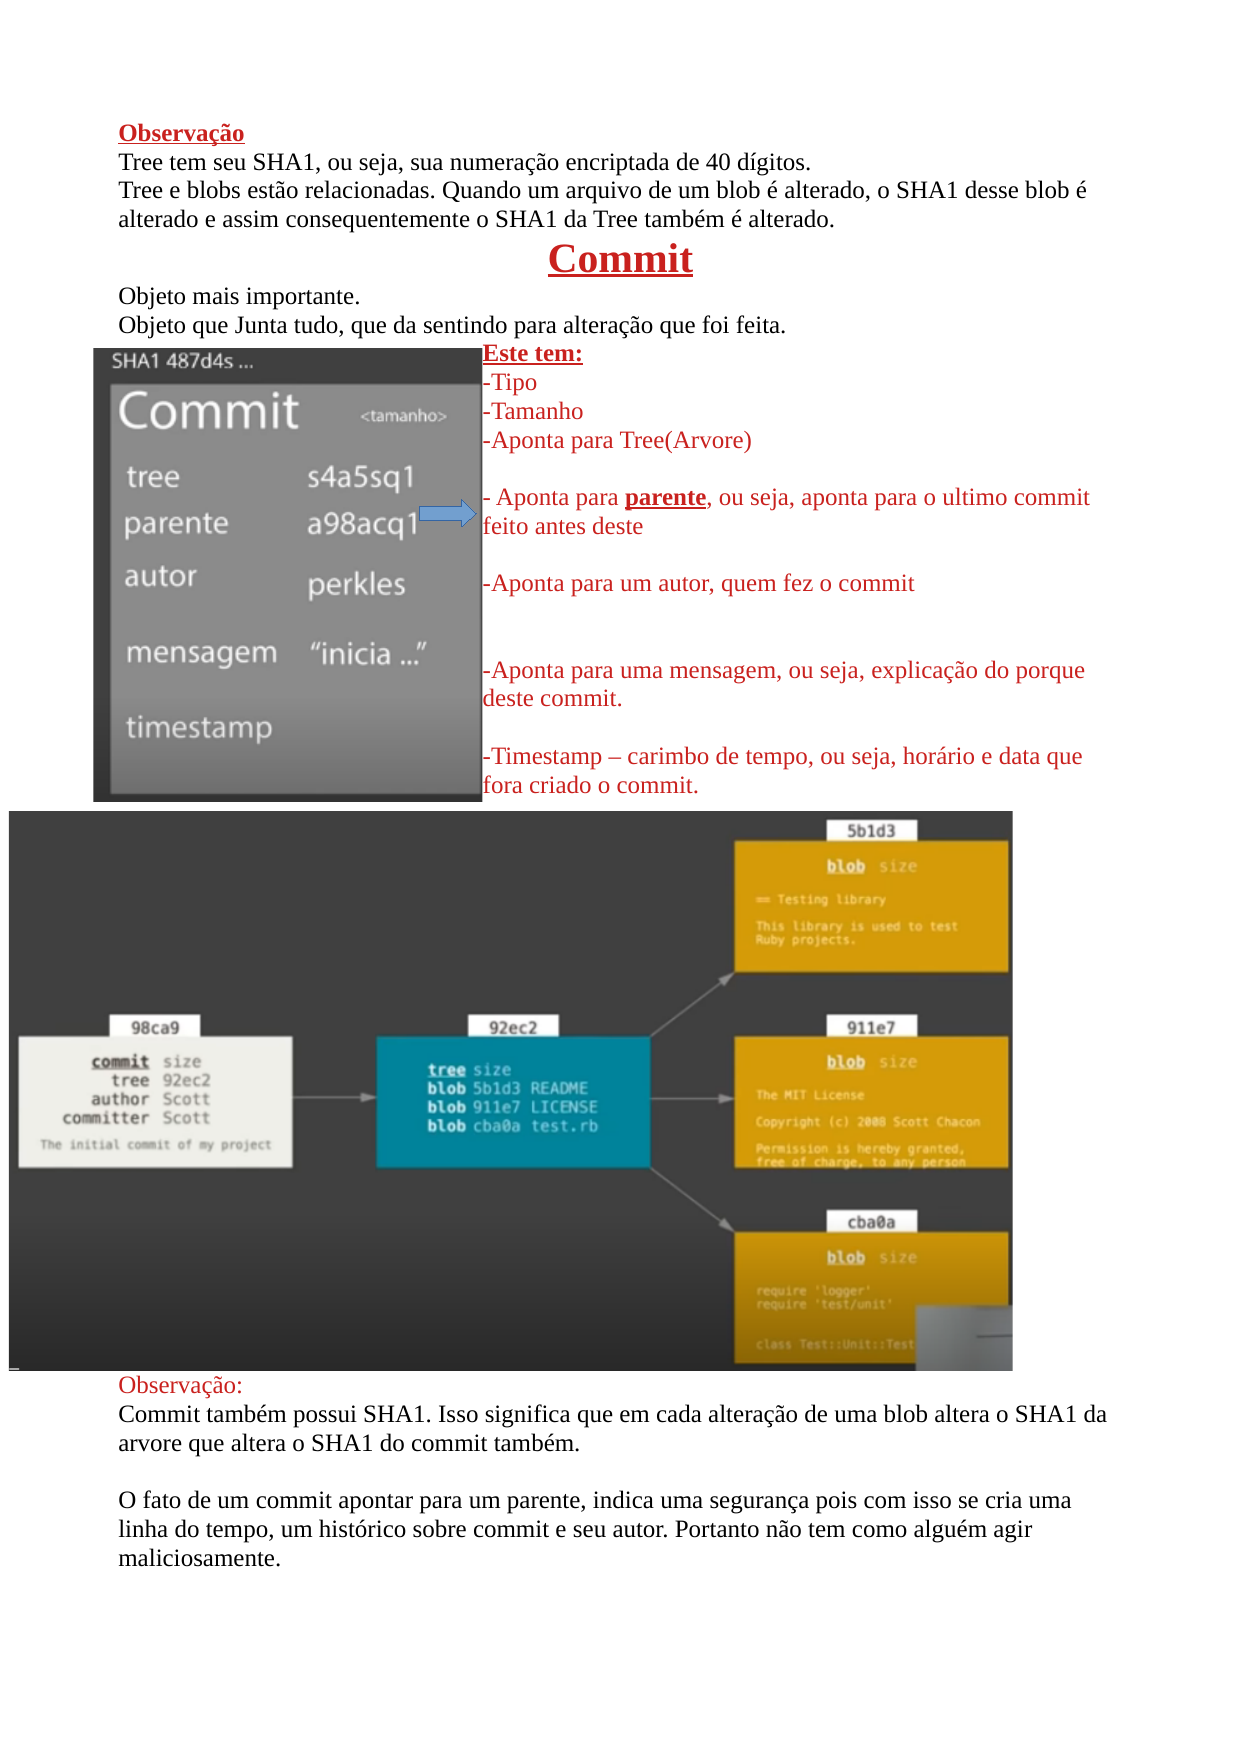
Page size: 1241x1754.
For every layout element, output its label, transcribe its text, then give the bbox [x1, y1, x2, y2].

text Observação [118, 118, 1122, 147]
text -Tamanho [483, 396, 1122, 425]
text -Tipo [483, 367, 1122, 396]
text Objeto mais importante. [118, 281, 1122, 310]
text Tree tem seu SHA1, ou seja, sua numeração encriptada de 40 dígitos. Tree e blobs estão relacionadas. Quando um arquivo de um blob é alterado, o SHA1 desse blob é alterado e assim consequentemente o SHA1 da Tree também é alterado. [118, 147, 1122, 233]
picture [8, 811, 1013, 1371]
text Commit [118, 233, 1122, 281]
picture [93, 348, 483, 802]
text -Timestamp – carimbo de tempo, ou seja, horário e data que fora criado o commit. [483, 741, 1122, 798]
text Commit também possui SHA1. Isso significa que em cada alteração de uma blob altera o SHA1 da arvore que altera o SHA1 do commit também. [118, 1399, 1122, 1456]
text -Aponta para um autor, quem fez o commit [483, 568, 1122, 597]
text -Aponta para Tree(Arvore) [483, 425, 1122, 453]
text Objeto que Junta tudo, que da sentindo para alteração que foi feita. [118, 310, 1122, 338]
text - Aponta para parente, ou seja, aponta para o ultimo commit feito antes deste [483, 482, 1122, 540]
text O fato de um commit apontar para um parente, indica uma segurança pois com isso se cria uma linha do tempo, um histórico sobre commit e seu autor. Portanto não tem como alguém agir maliciosamente. [118, 1485, 1122, 1571]
text -Aponta para uma mensagem, ou seja, explicação do porque deste commit. [483, 655, 1122, 712]
text Observação: [118, 798, 1122, 1399]
text Este tem: [118, 338, 1122, 367]
